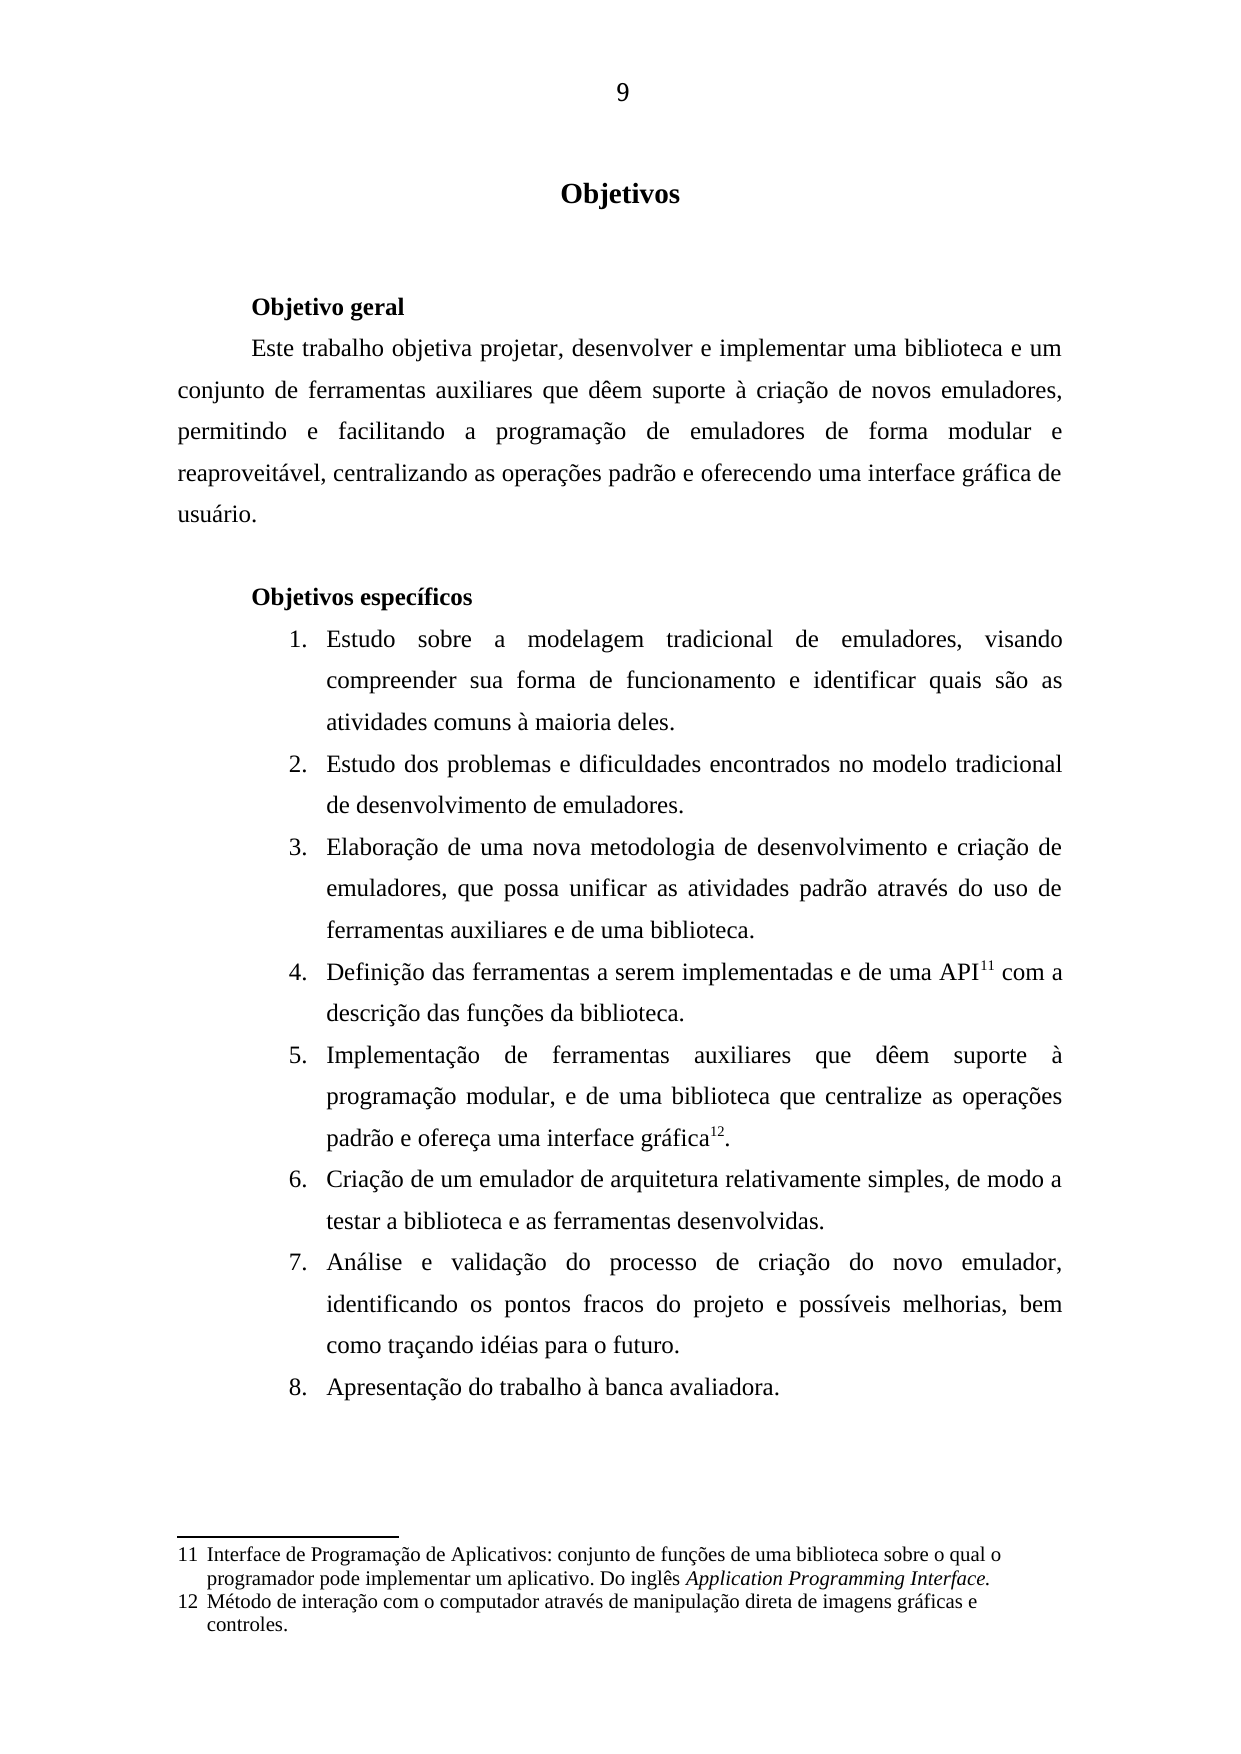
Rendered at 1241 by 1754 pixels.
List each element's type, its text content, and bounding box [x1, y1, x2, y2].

subtitle Objetivos [177, 177, 1063, 209]
text Objetivos específicos [177, 583, 1063, 611]
text Objetivo geral [177, 293, 1063, 320]
text Este trabalho objetiva projetar, desenvolver e implementar uma biblioteca e um conjunto de ferramentas auxiliares que dêem suporte à criação de novos emuladores, permitindo e facilitando a programação de emuladores de forma modular e reaproveitável, centralizando as operações padrão e oferecendo uma interface gráfica de usuário. [177, 334, 1063, 528]
list Apresentação do trabalho à banca avaliadora. [288, 1373, 1063, 1401]
list Elaboração de uma nova metodologia de desenvolvimento e criação de emuladores, que possa unificar as atividades padrão através do uso de ferramentas auxiliares e de uma biblioteca. [288, 833, 1063, 944]
list Definição das ferramentas a serem implementadas e de uma API com a descrição das funções da biblioteca. [288, 958, 1063, 1027]
list Implementação de ferramentas auxiliares que dêem suporte à programação modular, e de uma biblioteca que centralize as operações padrão e ofereça uma interface gráfica. [288, 1041, 1063, 1152]
list Criação de um emulador de arquitetura relativamente simples, de modo a testar a biblioteca e as ferramentas desenvolvidas. [288, 1165, 1063, 1235]
list Interface de Programação de Aplicativos: conjunto de funções de uma biblioteca sobre o qual o programador pode implementar um aplicativo. Do inglês Application Programming Interface. [177, 1543, 1063, 1589]
list Estudo sobre a modelagem tradicional de emuladores, visando compreender sua forma de funcionamento e identificar quais são as atividades comuns à maioria deles. [288, 625, 1063, 736]
list Estudo dos problemas e dificuldades encontrados no modelo tradicional de desenvolvimento de emuladores. [288, 750, 1063, 819]
list Método de interação com o computador através de manipulação direta de imagens gráficas e controles. [177, 1589, 1063, 1636]
list Análise e validação do processo de criação do novo emulador, identificando os pontos fracos do projeto e possíveis melhorias, bem como traçando idéias para o futuro. [288, 1248, 1063, 1359]
